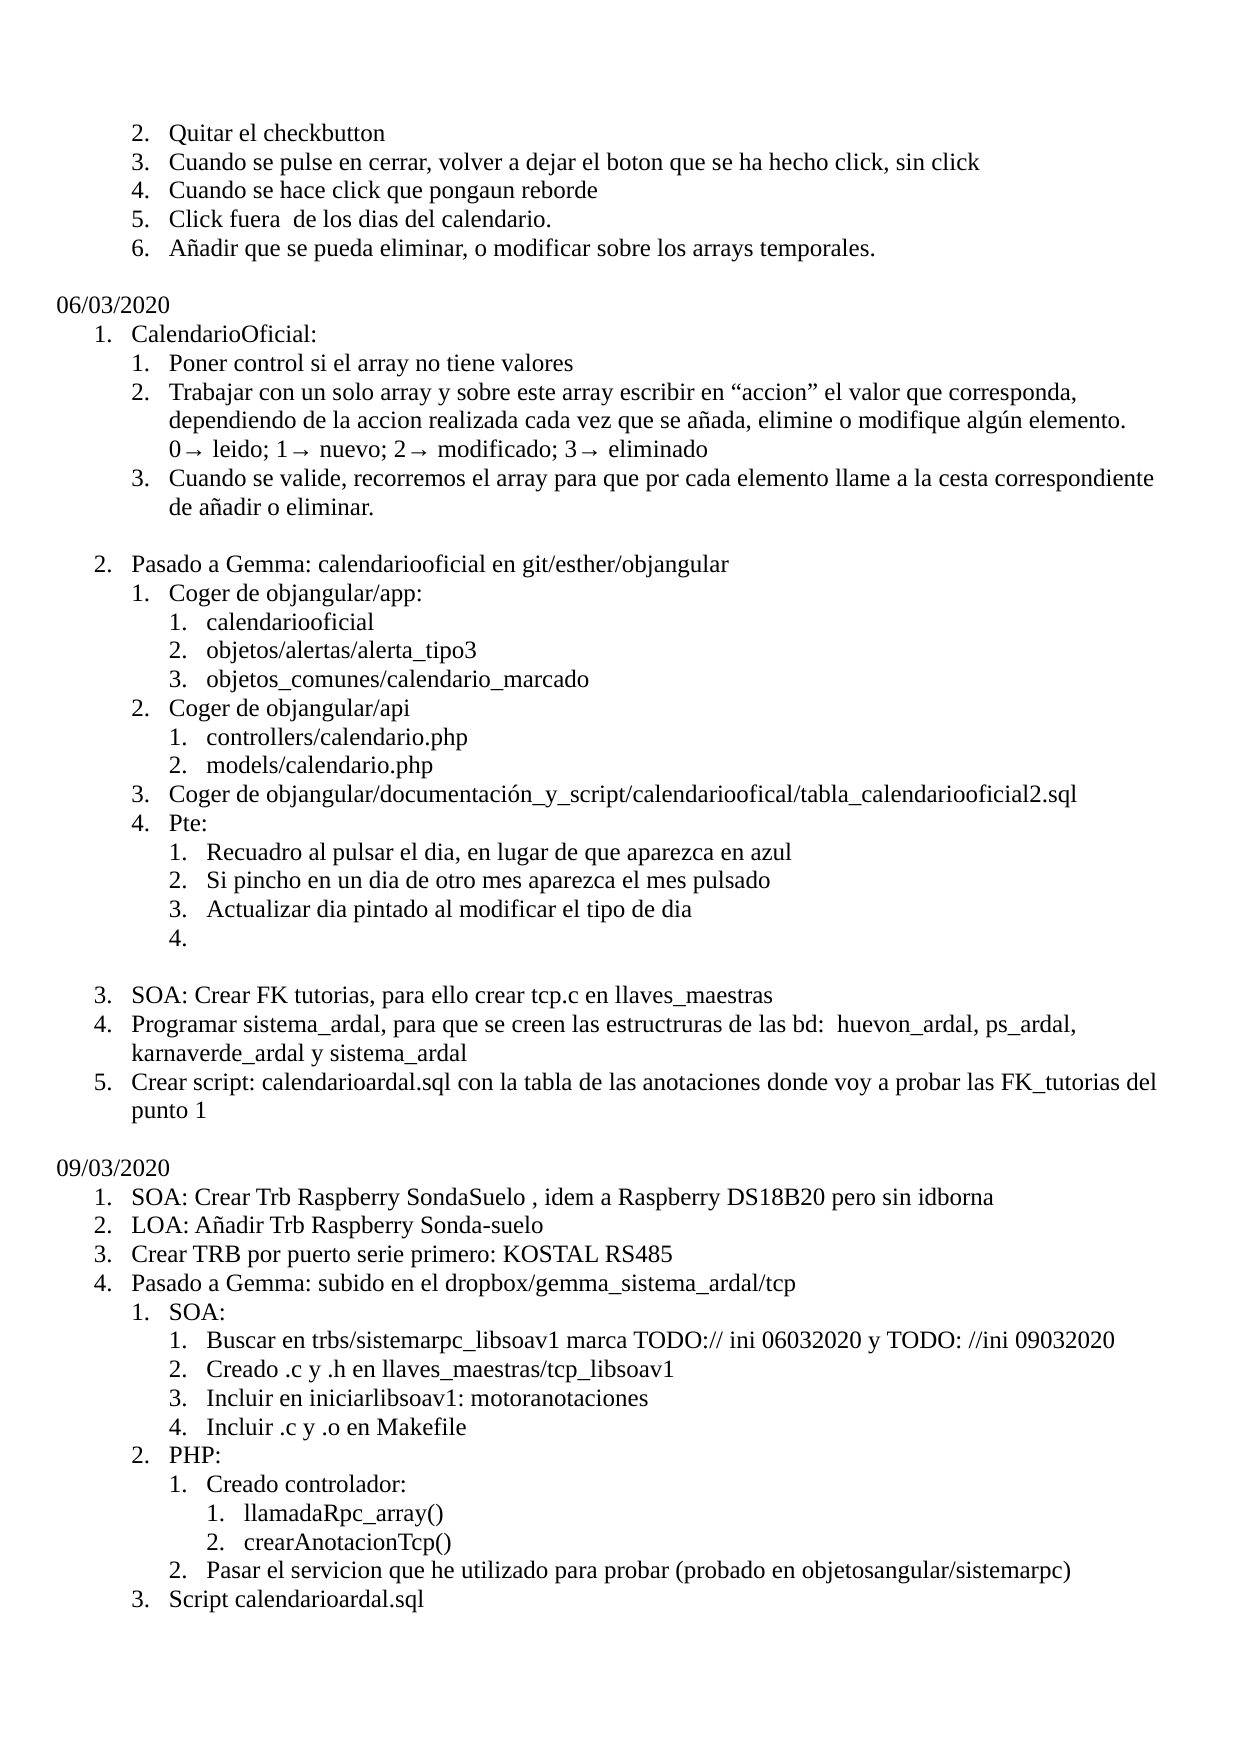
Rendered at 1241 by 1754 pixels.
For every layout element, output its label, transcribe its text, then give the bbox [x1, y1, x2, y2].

list crearAnotacionTcp() [206, 1527, 1167, 1556]
list Cuando se pulse en cerrar, volver a dejar el boton que se ha hecho click, sin click [131, 147, 1167, 176]
list Script calendarioardal.sql [131, 1584, 1167, 1613]
text 06/03/2020 [56, 291, 1167, 319]
list Cuando se hace click que pongaun reborde [131, 176, 1167, 204]
list Trabajar con un solo array y sobre este array escribir en “accion” el valor que corresponda, dependiendo de la accion realizada cada vez que se añada, elimine o modifique algún elemento. [131, 377, 1167, 434]
list Incluir en iniciarlibsoav1: motoranotaciones [169, 1383, 1167, 1412]
list CalendarioOficial: [94, 319, 1167, 348]
list LOA: Añadir Trb Raspberry Sonda-suelo [94, 1211, 1167, 1239]
list Si pincho en un dia de otro mes aparezca el mes pulsado [169, 866, 1167, 894]
list Pasado a Gemma: calendariooficial en git/esther/objangular [94, 549, 1167, 578]
list Incluir .c y .o en Makefile [169, 1412, 1167, 1441]
list objetos_comunes/calendario_marcado [169, 664, 1167, 693]
list Quitar el checkbutton [131, 118, 1167, 147]
list Pte: [131, 808, 1167, 837]
list calendariooficial [169, 607, 1167, 636]
list models/calendario.php [169, 751, 1167, 779]
list Creado controlador: [169, 1469, 1167, 1498]
list Poner control si el array no tiene valores [131, 348, 1167, 377]
list Actualizar dia pintado al modificar el tipo de dia [169, 894, 1167, 923]
list SOA: Crear Trb Raspberry SondaSuelo , idem a Raspberry DS18B20 pero sin idborna [94, 1182, 1167, 1211]
list 0→ leido; 1→ nuevo; 2→ modificado; 3→ eliminado [131, 434, 1167, 463]
list controllers/calendario.php [169, 722, 1167, 751]
list Coger de objangular/app: [131, 578, 1167, 607]
list Recuadro al pulsar el dia, en lugar de que aparezca en azul [169, 837, 1167, 866]
list PHP: [131, 1441, 1167, 1469]
list Añadir que se pueda eliminar, o modificar sobre los arrays temporales. [131, 233, 1167, 262]
list Crear script: calendarioardal.sql con la tabla de las anotaciones donde voy a probar las FK_tutorias del punto 1 [94, 1067, 1167, 1124]
list SOA: [131, 1297, 1167, 1326]
list Creado .c y .h en llaves_maestras/tcp_libsoav1 [169, 1354, 1167, 1383]
list llamadaRpc_array() [206, 1498, 1167, 1527]
list Coger de objangular/documentación_y_script/calendarioofical/tabla_calendariooficial2.sql [131, 779, 1167, 808]
list Programar sistema_ardal, para que se creen las estructruras de las bd: huevon_ardal, ps_ardal, karnaverde_ardal y sistema_ardal [94, 1009, 1167, 1067]
list objetos/alertas/alerta_tipo3 [169, 636, 1167, 664]
list SOA: Crear FK tutorias, para ello crear tcp.c en llaves_maestras [94, 981, 1167, 1009]
text 09/03/2020 [56, 1153, 1167, 1182]
list Crear TRB por puerto serie primero: KOSTAL RS485 [94, 1239, 1167, 1268]
list Pasar el servicion que he utilizado para probar (probado en objetosangular/sistemarpc) [169, 1556, 1167, 1584]
list Coger de objangular/api [131, 693, 1167, 722]
list Click fuera de los dias del calendario. [131, 204, 1167, 233]
list Cuando se valide, recorremos el array para que por cada elemento llame a la cesta correspondiente de añadir o eliminar. [131, 463, 1167, 521]
list Pasado a Gemma: subido en el dropbox/gemma_sistema_ardal/tcp [94, 1268, 1167, 1297]
list Buscar en trbs/sistemarpc_libsoav1 marca TODO:// ini 06032020 y TODO: //ini 09032020 [169, 1326, 1167, 1354]
